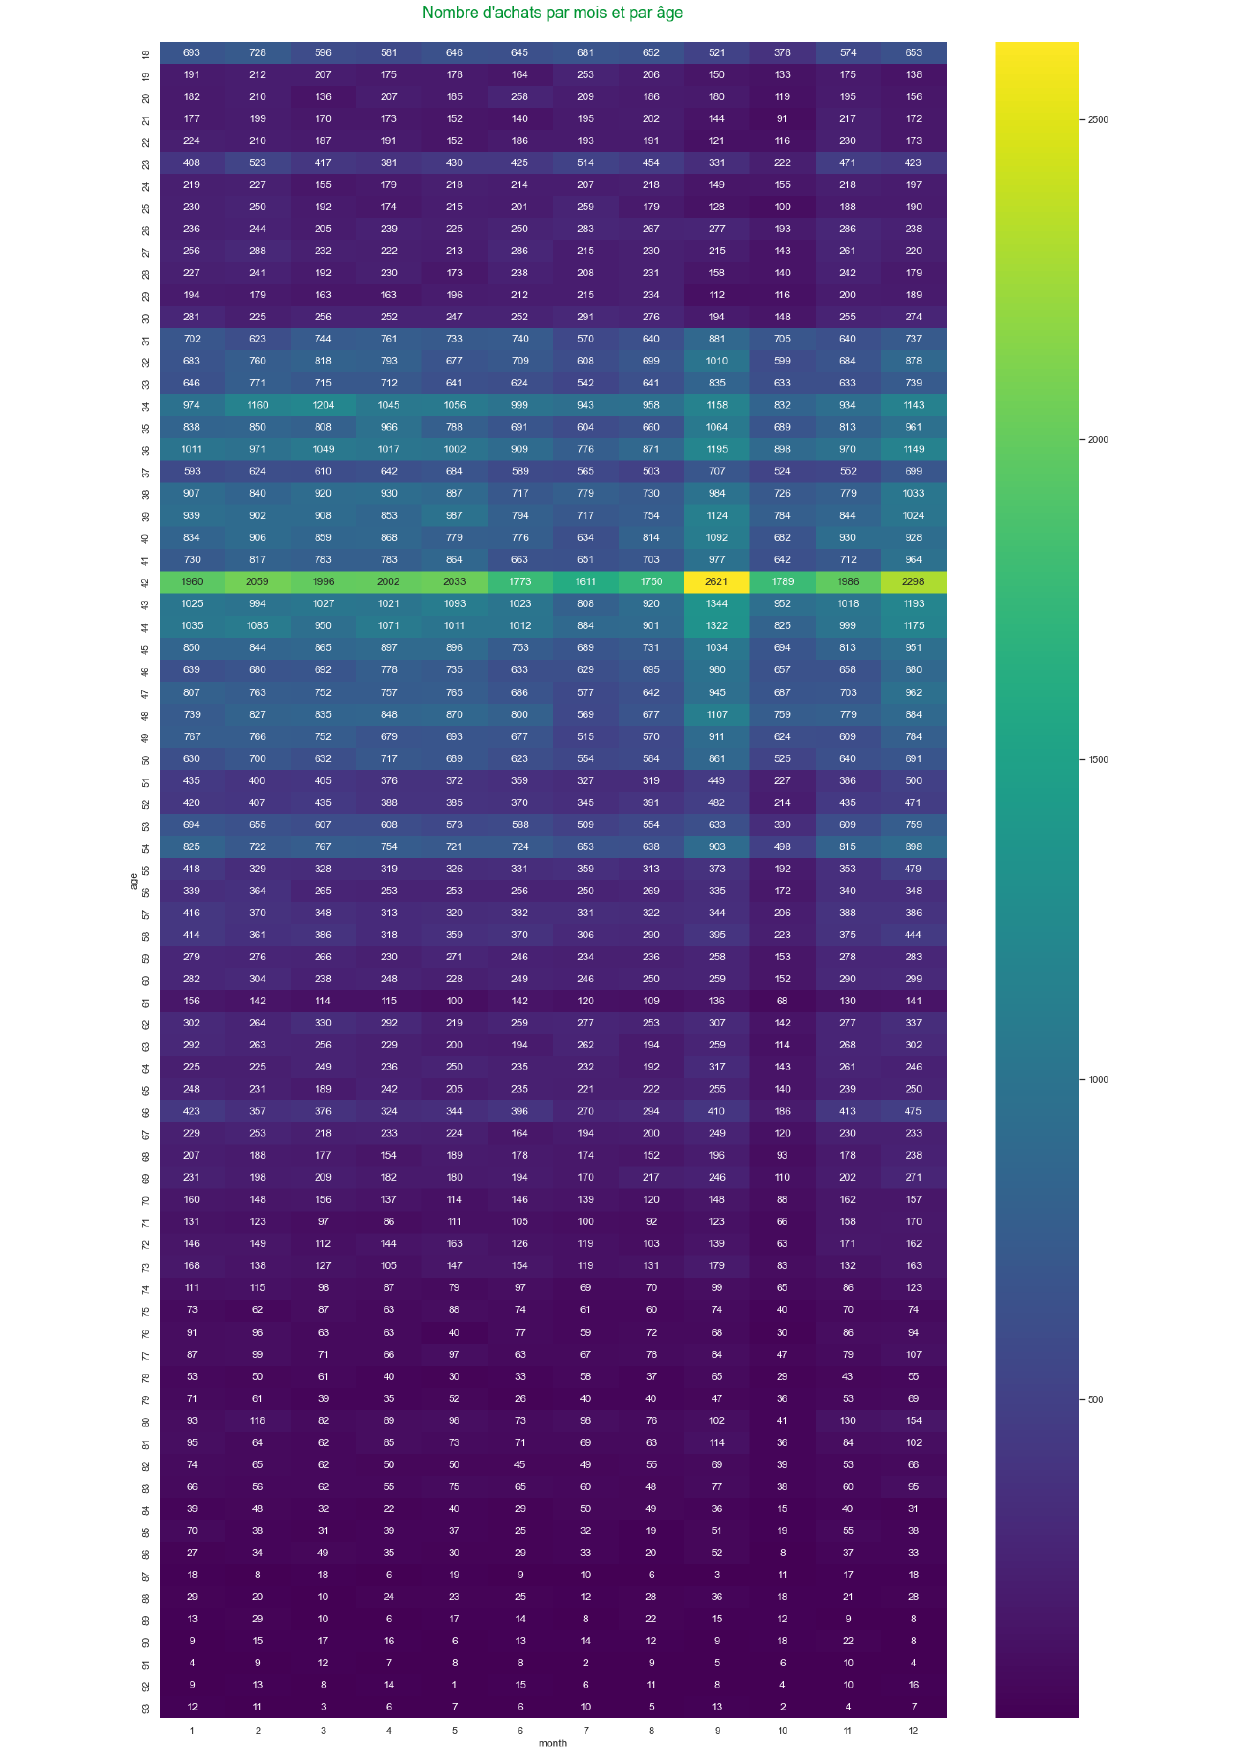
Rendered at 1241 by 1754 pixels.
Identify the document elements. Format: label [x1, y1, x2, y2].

picture [123, 0, 1115, 1754]
